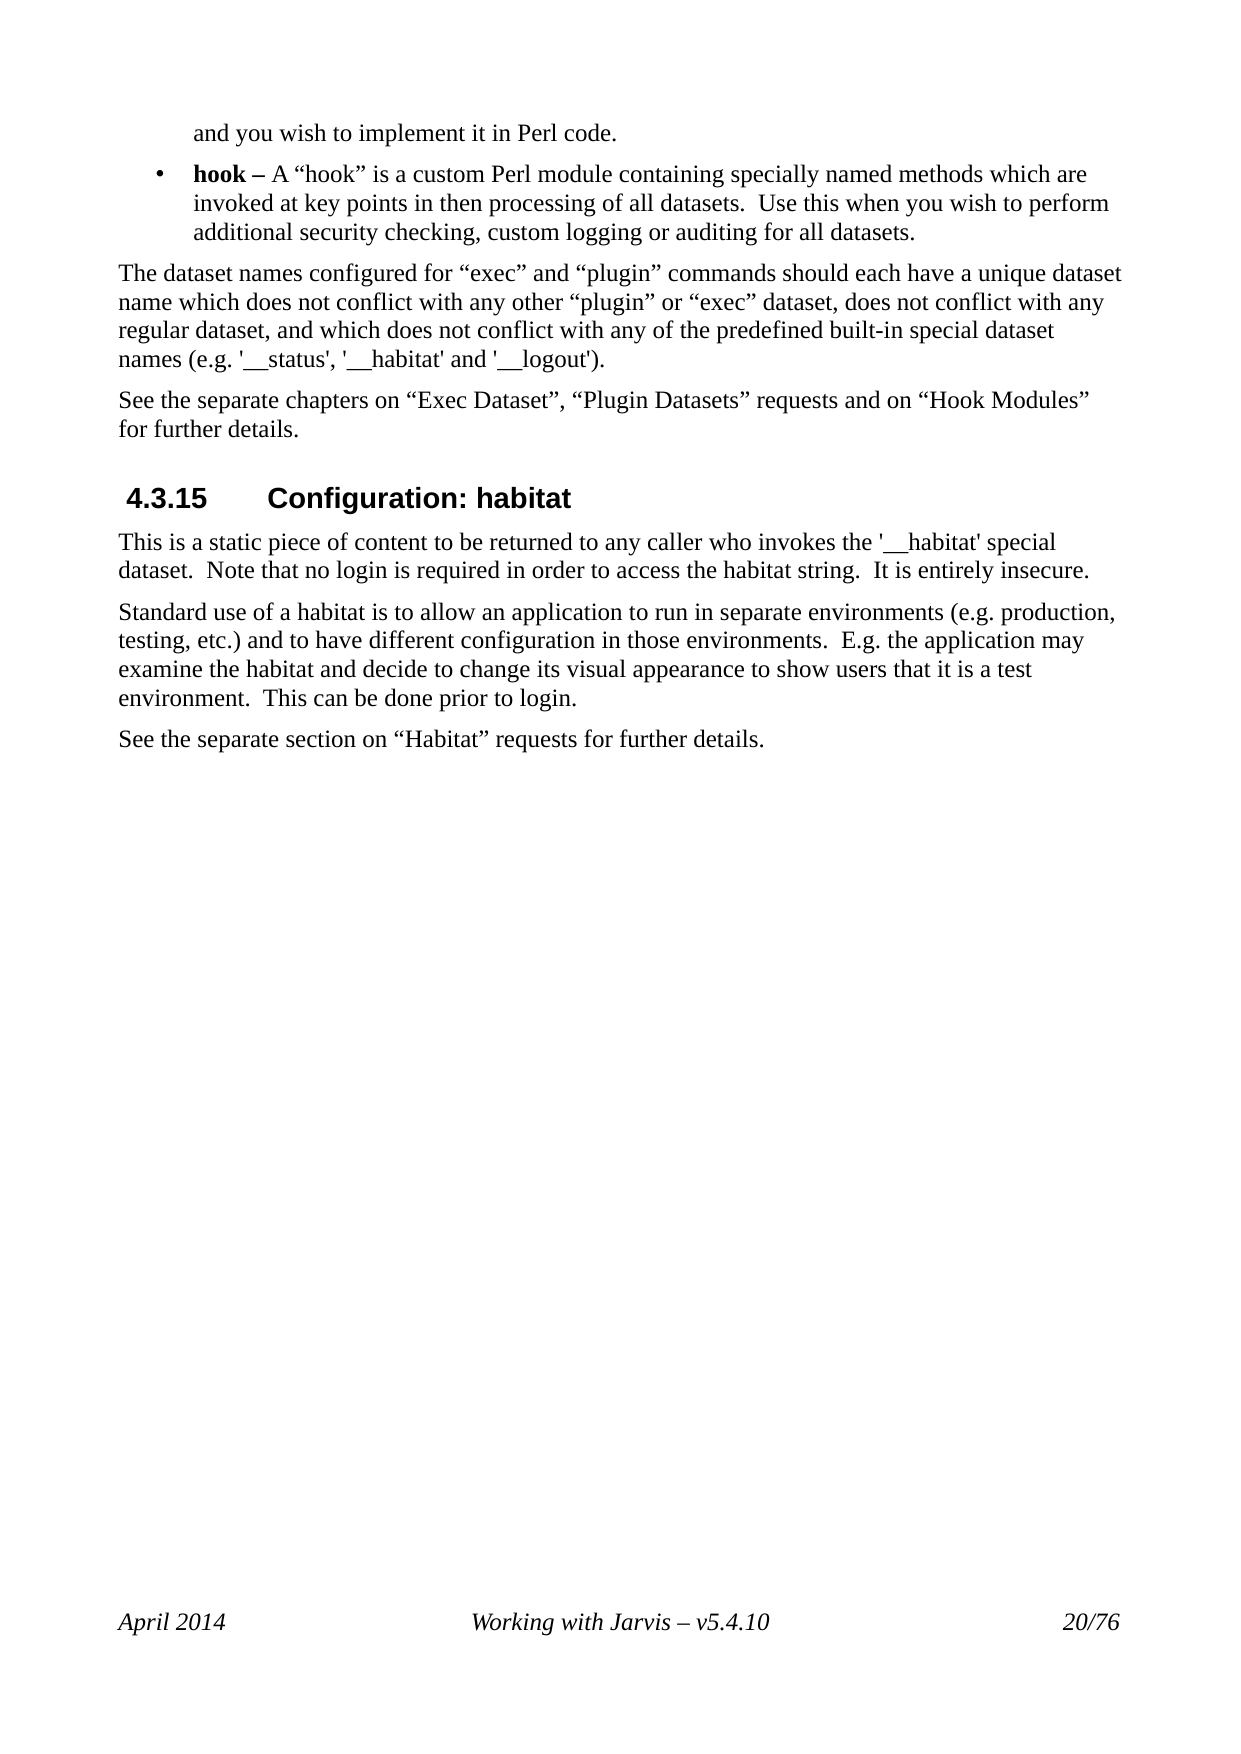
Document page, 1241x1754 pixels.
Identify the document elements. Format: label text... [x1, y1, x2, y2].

text The dataset names configured for “exec” and “plugin” commands should each have a unique dataset name which does not conflict with any other “plugin” or “exec” dataset, does not conflict with any regular dataset, and which does not conflict with any of the predefined built-in special dataset names (e.g. '__status', '__habitat' and '__logout'). [118, 258, 1122, 373]
text See the separate chapters on “Exec Dataset”, “Plugin Datasets” requests and on “Hook Modules” for further details. [118, 386, 1122, 443]
text See the separate section on “Habitat” requests for further details. [118, 724, 1122, 753]
text Standard use of a habitat is to allow an application to run in separate environments (e.g. production, testing, etc.) and to have different configuration in those environments. E.g. the application may examine the habitat and decide to change its visual appearance to show users that it is a test environment. This can be done prior to login. [118, 597, 1122, 712]
text This is a static piece of content to be returned to any caller who invokes the '__habitat' special dataset. Note that no login is required in order to access the habitat string. It is entirely insecure. [118, 527, 1122, 584]
subtitle Configuration: habitat [118, 481, 1122, 514]
list hook – A “hook” is a custom Perl module containing specially named methods which are invoked at key points in then processing of all datasets. Use this when you wish to perform additional security checking, custom logging or auditing for all datasets. [156, 159, 1122, 246]
list and you wish to implement it in Perl code. [156, 118, 1122, 147]
